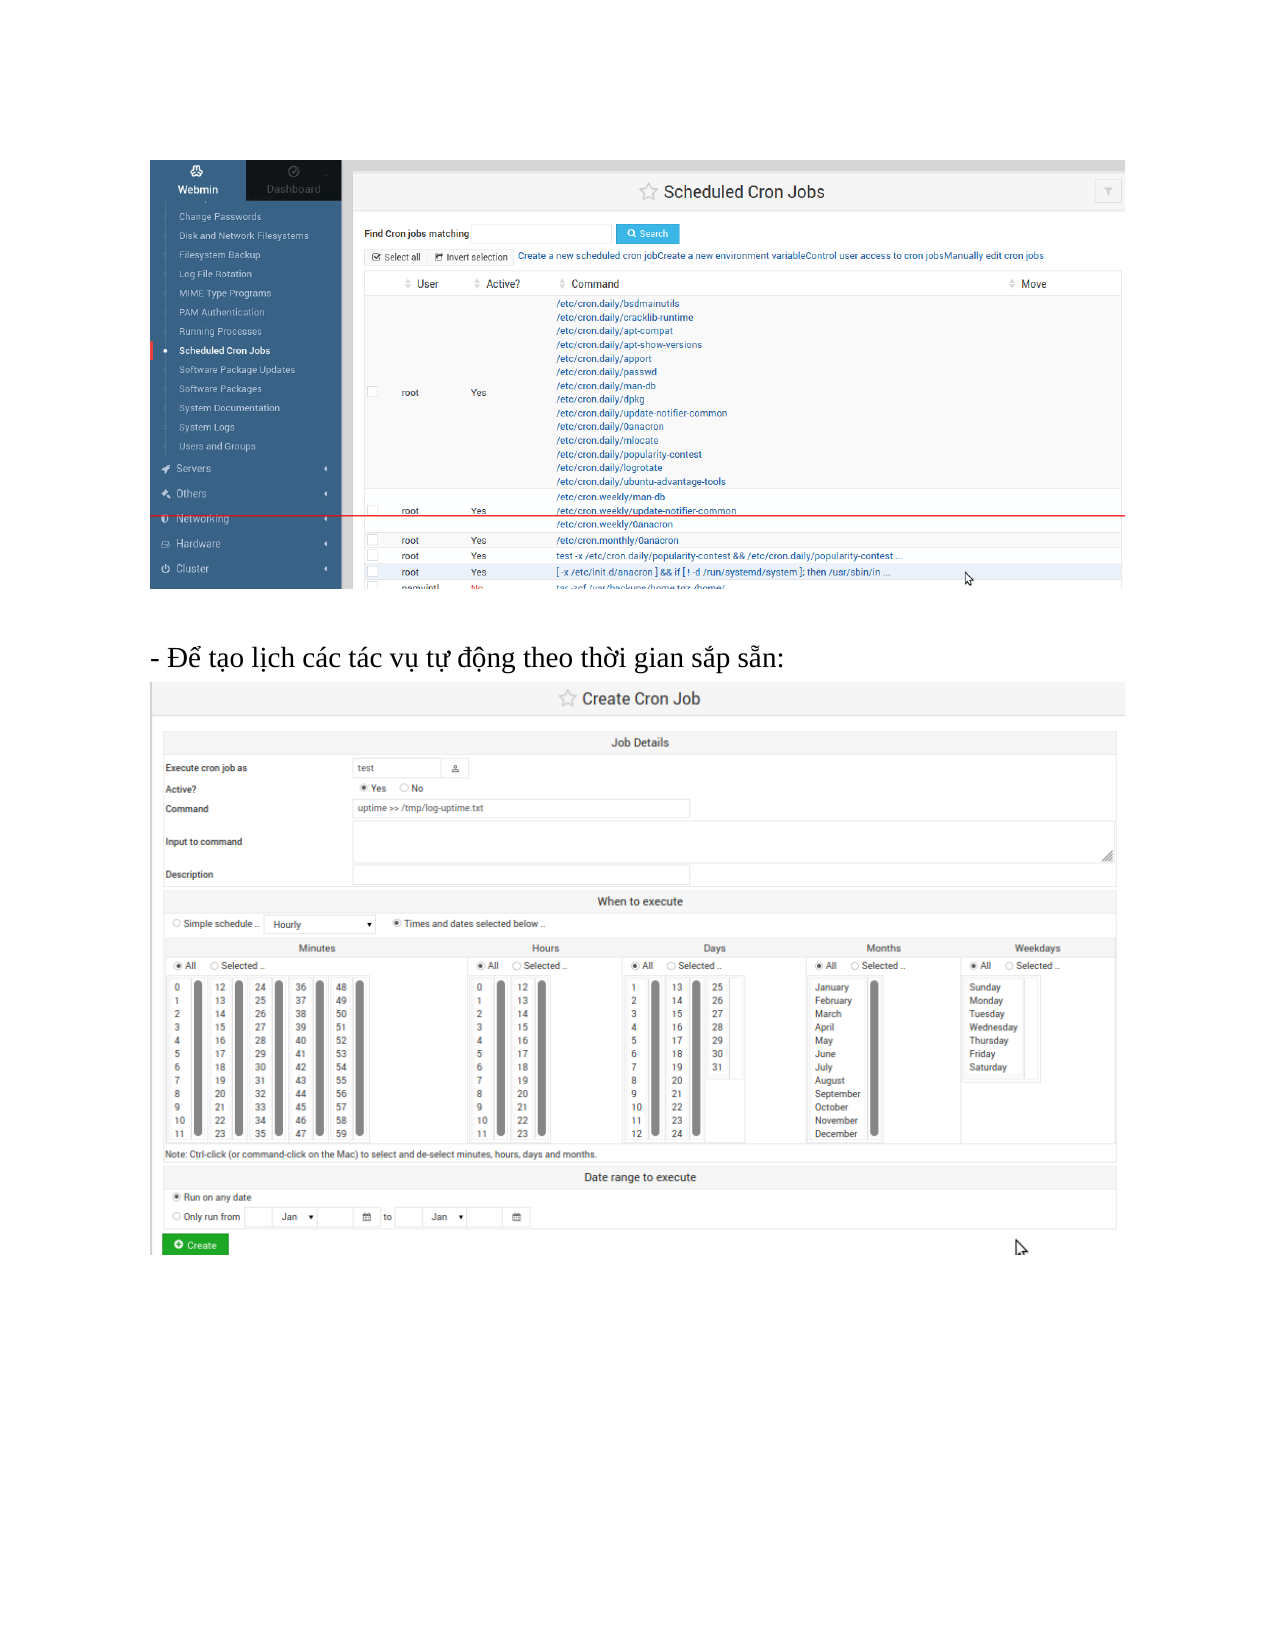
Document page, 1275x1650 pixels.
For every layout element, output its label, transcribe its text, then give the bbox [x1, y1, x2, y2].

text - Để tạo lịch các tác vụ tự động theo thời gian sắp sẵn: [150, 640, 1125, 673]
